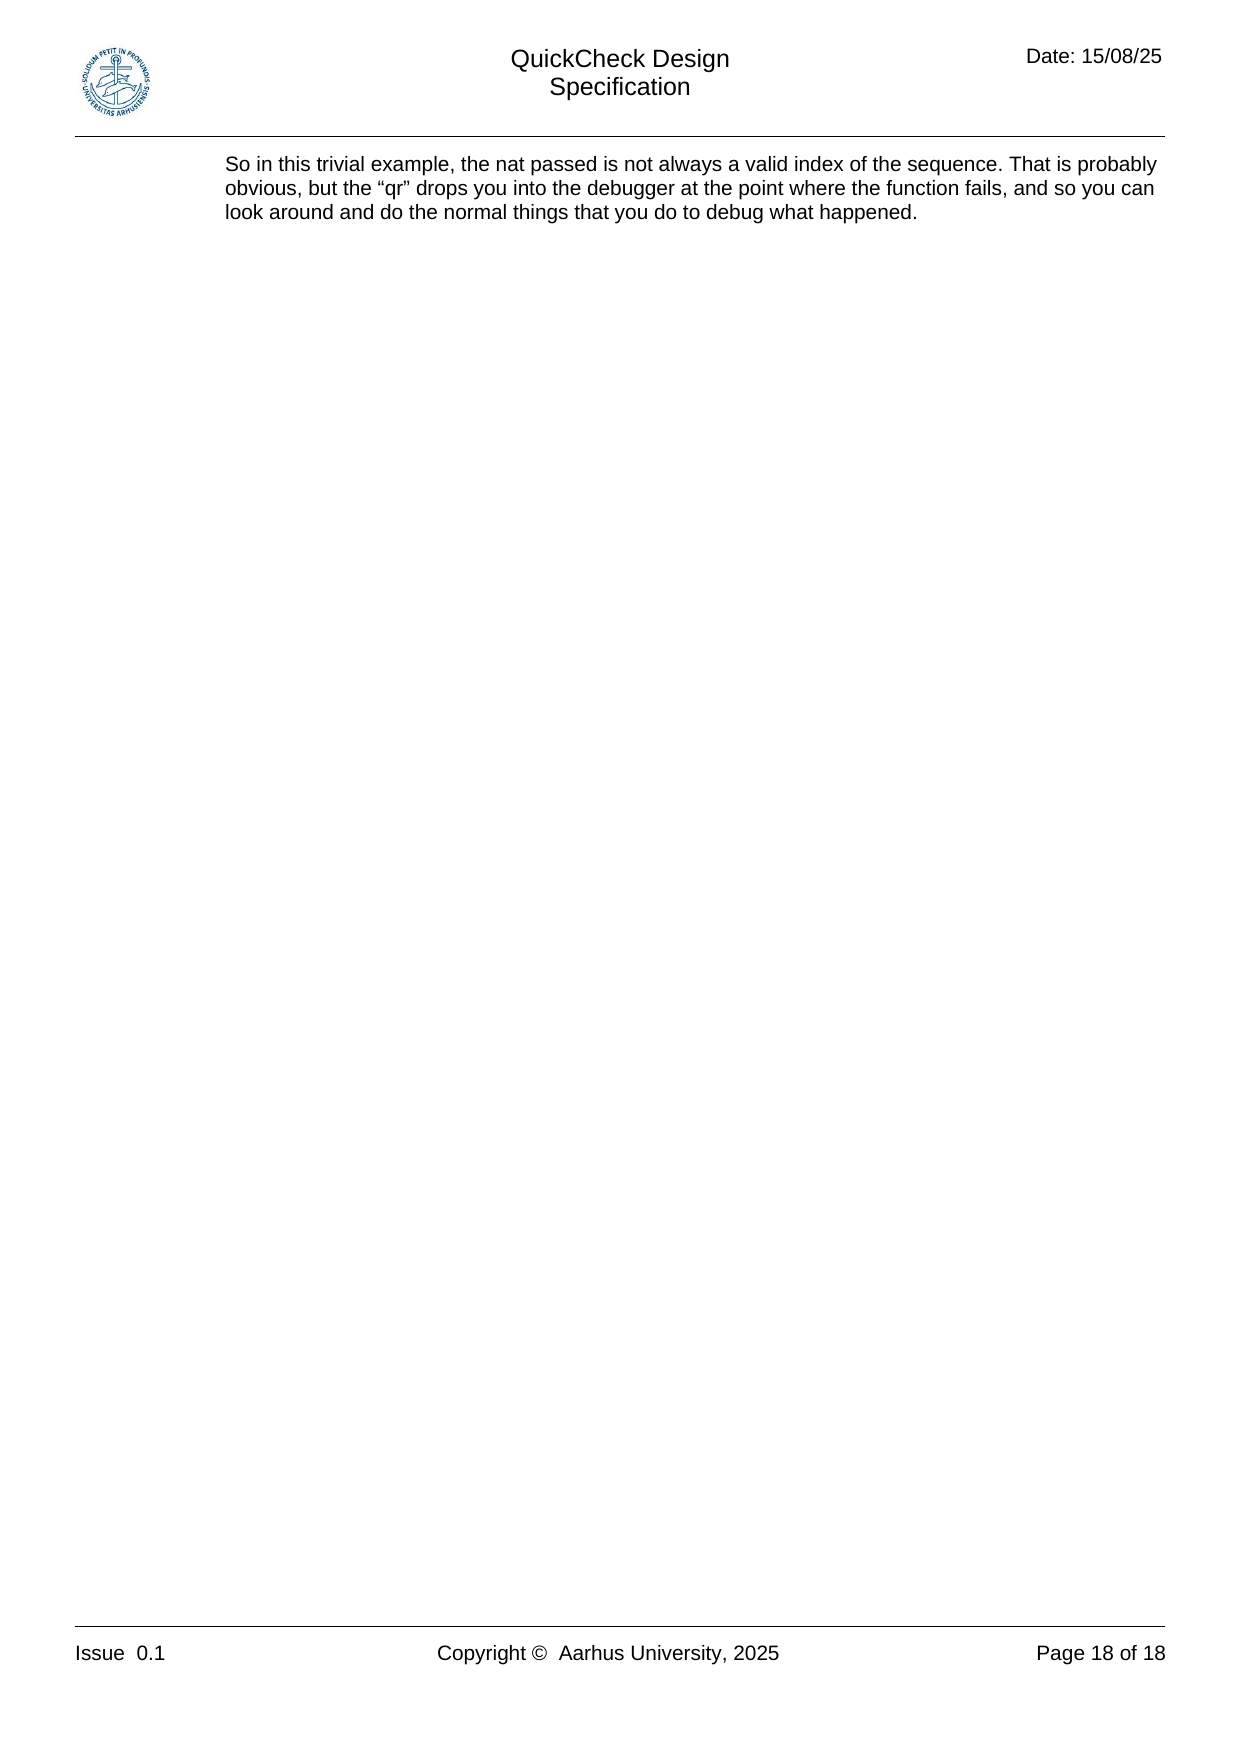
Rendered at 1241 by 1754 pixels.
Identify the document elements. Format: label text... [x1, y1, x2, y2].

text So in this trivial example, the nat passed is not always a valid index of the sequence. That is probably obvious, but the “qr” drops you into the debugger at the point where the function fails, and so you can look around and do the normal things that you do to debug what happened. [225, 152, 1165, 224]
picture [78, 44, 153, 120]
